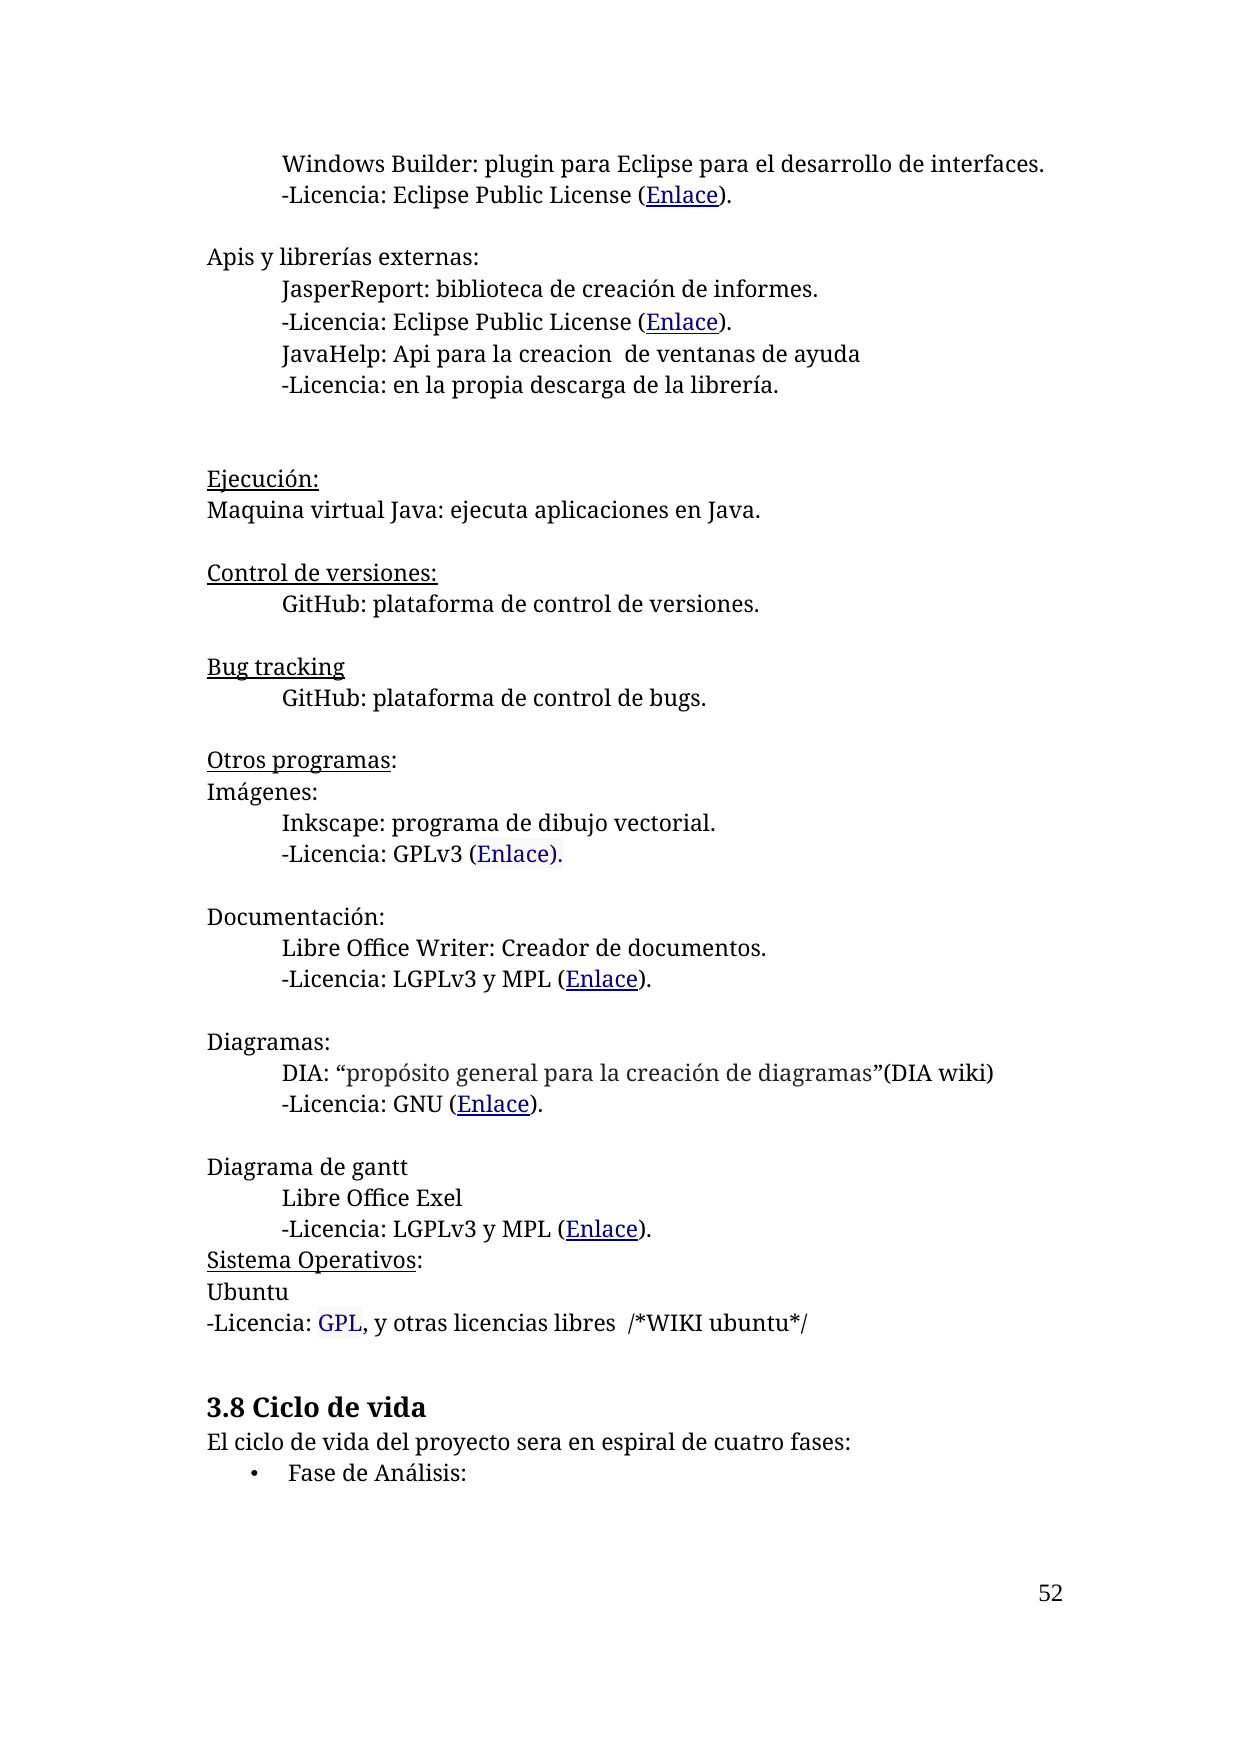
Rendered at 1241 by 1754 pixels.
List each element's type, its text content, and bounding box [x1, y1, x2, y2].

text Documentación: [207, 900, 1063, 932]
text Inkscape: programa de dibujo vectorial. [207, 807, 1063, 838]
text Libre Office Exel [207, 1182, 1063, 1213]
text Ubuntu [207, 1275, 1063, 1307]
text 3.8 Ciclo de vida [207, 1389, 1063, 1426]
text -Licencia: GPLv3 (Enlace). [207, 838, 1063, 869]
text Windows Builder: plugin para Eclipse para el desarrollo de interfaces. [207, 148, 1063, 179]
text Otros programas: [207, 744, 1063, 775]
text -Licencia: LGPLv3 y MPL (Enlace). [207, 1213, 1063, 1244]
list Fase de Análisis: [250, 1457, 1063, 1488]
text Diagramas: [207, 1025, 1063, 1057]
text Maquina virtual Java: ejecuta aplicaciones en Java. [207, 494, 1063, 525]
text -Licencia: Eclipse Public License (Enlace). [207, 179, 1063, 210]
text Bug tracking [207, 650, 1063, 682]
text El ciclo de vida del proyecto sera en espiral de cuatro fases: [207, 1426, 1063, 1457]
text -Licencia: LGPLv3 y MPL (Enlace). [207, 963, 1063, 994]
text Imágenes: [207, 775, 1063, 807]
text Sistema Operativos: [207, 1244, 1063, 1275]
text -Licencia: en la propia descarga de la librería. [207, 369, 1063, 400]
text JasperReport: biblioteca de creación de informes. [207, 273, 1063, 304]
text -Licencia: GPL, y otras licencias libres /*WIKI ubuntu*/ [207, 1307, 1063, 1338]
text -Licencia: GNU (Enlace). [207, 1088, 1063, 1119]
text GitHub: plataforma de control de bugs. [207, 682, 1063, 713]
text Apis y librerías externas: [207, 241, 1063, 273]
text Ejecución: [207, 463, 1063, 494]
text -Licencia: Eclipse Public License (Enlace). [207, 304, 1063, 338]
text GitHub: plataforma de control de versiones. [207, 588, 1063, 619]
text JavaHelp: Api para la creacion de ventanas de ayuda [207, 338, 1063, 369]
text Diagrama de gantt [207, 1150, 1063, 1182]
text Libre Office Writer: Creador de documentos. [207, 932, 1063, 963]
text Control de versiones: [207, 557, 1063, 588]
text DIA: “propósito general para la creación de diagramas”(DIA wiki) [207, 1057, 1063, 1088]
